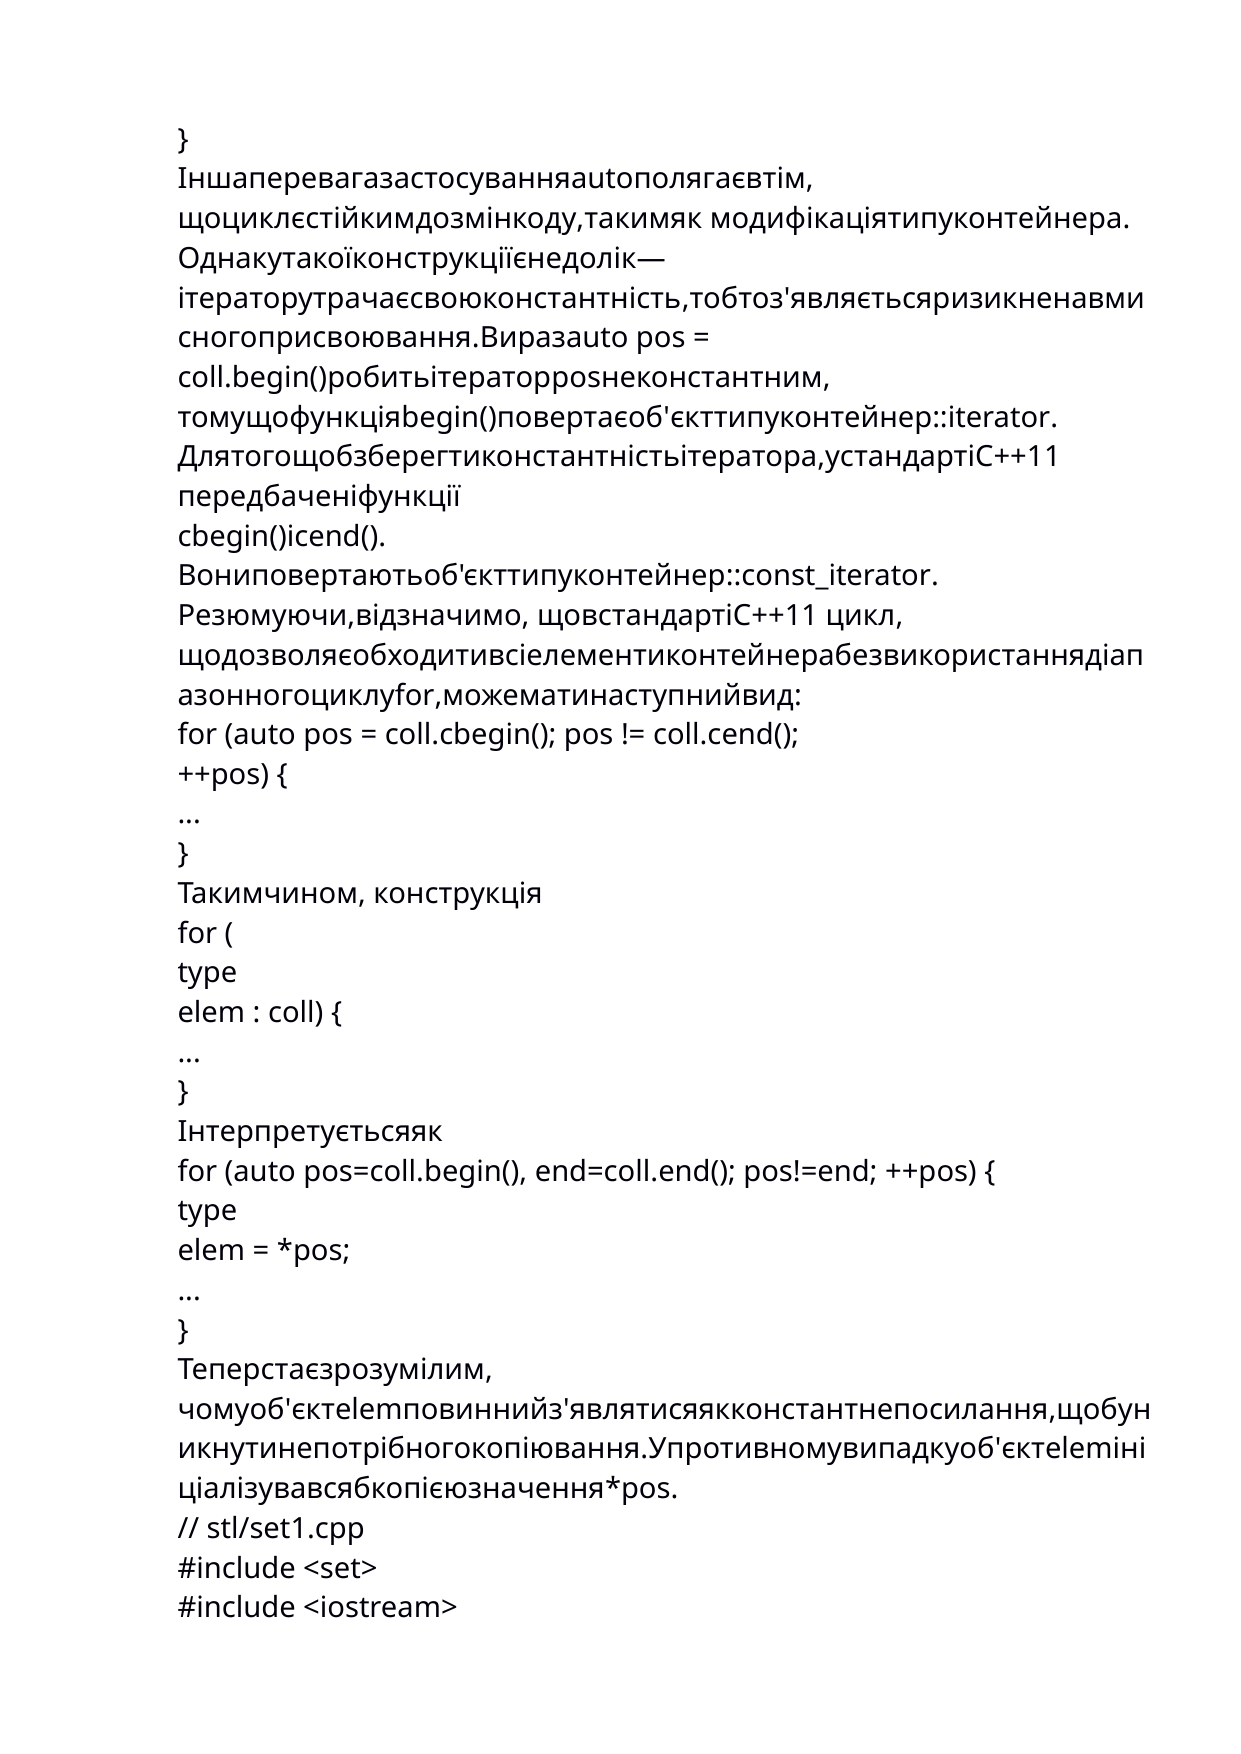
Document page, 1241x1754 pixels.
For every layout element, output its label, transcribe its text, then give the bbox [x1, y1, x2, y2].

text #include <iostream> [177, 1587, 1152, 1626]
text Длятогощобзберегтиконстантністьітератора,устандартіС++11 передбаченіфункції [177, 436, 1152, 515]
text } [177, 832, 1152, 872]
text elem : coll) { [177, 991, 1152, 1031]
text Іншаперевагазастосуванняautoполягаєвтім, щоциклєстійкимдозмінкоду,такимяк модифікаціятипуконтейнера. [177, 158, 1152, 237]
text ++pos) { [177, 753, 1152, 793]
text Теперстаєзрозумілим, чомуоб'єктelemповиннийз'являтисяякконстантнепосилання,щобуникнутинепотрібногокопіювання.Упротивномувипадкуоб'єктelemініціалізувавсябкопієюзначення*pos. [177, 1348, 1152, 1507]
text // stl/set1.cpp [177, 1507, 1152, 1547]
text ... [177, 793, 1152, 832]
text for ( [177, 912, 1152, 952]
text type [177, 952, 1152, 991]
text Інтерпретуєтьсяяк [177, 1110, 1152, 1150]
text #include <set> [177, 1547, 1152, 1587]
text Такимчином, конструкція [177, 872, 1152, 912]
text } [177, 118, 1152, 158]
text Однакутакоїконструкціїєнедолік— ітераторутрачаєсвоюконстантність,тобтоз'являєтьсяризикненавмисногоприсвоювання.Виразauto pos = coll.begin()робитьітераторposнеконстантним, томущофункціяbegin()повертаєоб'єкттипуконтейнер::iterator. [177, 237, 1152, 436]
text type [177, 1190, 1152, 1229]
text } [177, 1071, 1152, 1110]
text elem = *pos; [177, 1229, 1152, 1269]
text ... [177, 1269, 1152, 1309]
text for (auto pos=coll.begin(), end=coll.end(); pos!=end; ++pos) { [177, 1150, 1152, 1190]
text Вониповертаютьоб'єкттипуконтейнер::const_iterator. [177, 555, 1152, 594]
text for (auto pos = coll.cbegin(); pos != coll.cend(); [177, 713, 1152, 753]
text } [177, 1309, 1152, 1348]
text ... [177, 1031, 1152, 1071]
text Резюмуючи,відзначимо, щовстандартіC++11 цикл, щодозволяєобходитивсіелементиконтейнерабезвикористаннядіапазонногоциклуfor,можематинаступнийвид: [177, 594, 1152, 713]
text cbegin()іcend(). [177, 515, 1152, 555]
